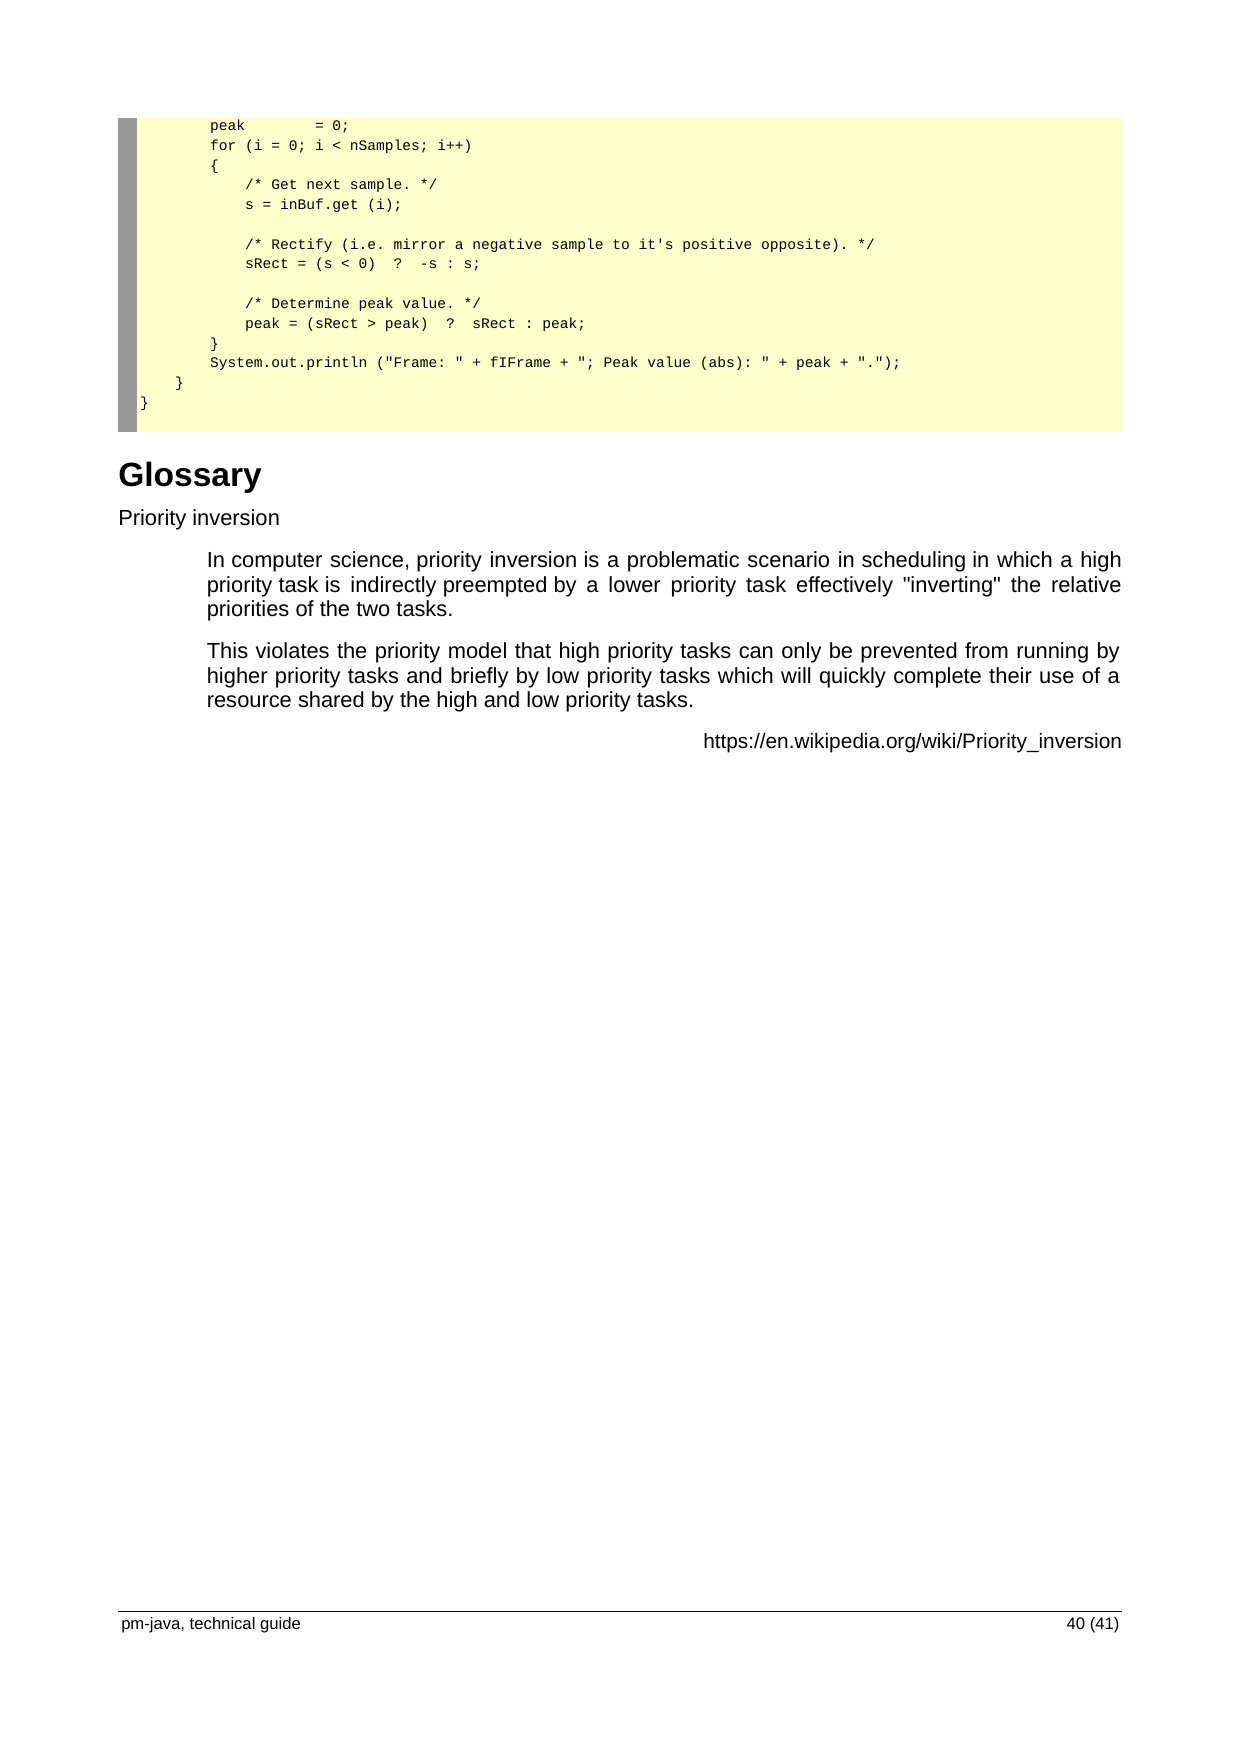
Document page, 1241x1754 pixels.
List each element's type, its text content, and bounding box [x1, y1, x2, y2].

list System.out.println ("Frame: " + fIFrame + "; Peak value (abs): " + peak + "."); [137, 356, 1122, 372]
list } [137, 395, 1122, 412]
list } [137, 375, 1122, 392]
list for (i = 0; i < nSamples; i++) [137, 138, 1122, 154]
list /* Determine peak value. */ [137, 296, 1122, 313]
list sRect = (s < 0) ? -s : s; [137, 257, 1122, 273]
text Priority inversion [118, 506, 1122, 530]
text https://en.wikipedia.org/wiki/Priority_inversion [118, 730, 1122, 753]
subtitle Glossary [118, 456, 1122, 493]
list s = inBuf.get (i); [137, 197, 1122, 214]
text This violates the priority model that high priority tasks can only be prevented from running by higher priority tasks and briefly by low priority tasks which will quickly complete their use of a resource shared by the high and low priority tasks. [207, 639, 1122, 712]
list peak = 0; [137, 118, 1122, 135]
text In computer science, priority inversion is a problematic scenario in scheduling in which a high priority task is indirectly preempted by a lower priority task effectively "inverting" the relative priorities of the two tasks. [207, 548, 1122, 621]
list peak = (sRect > peak) ? sRect : peak; [137, 316, 1122, 333]
list /* Get next sample. */ [137, 177, 1122, 194]
list } [137, 336, 1122, 352]
list { [137, 158, 1122, 174]
list /* Rectify (i.e. mirror a negative sample to it's positive opposite). */ [137, 237, 1122, 253]
